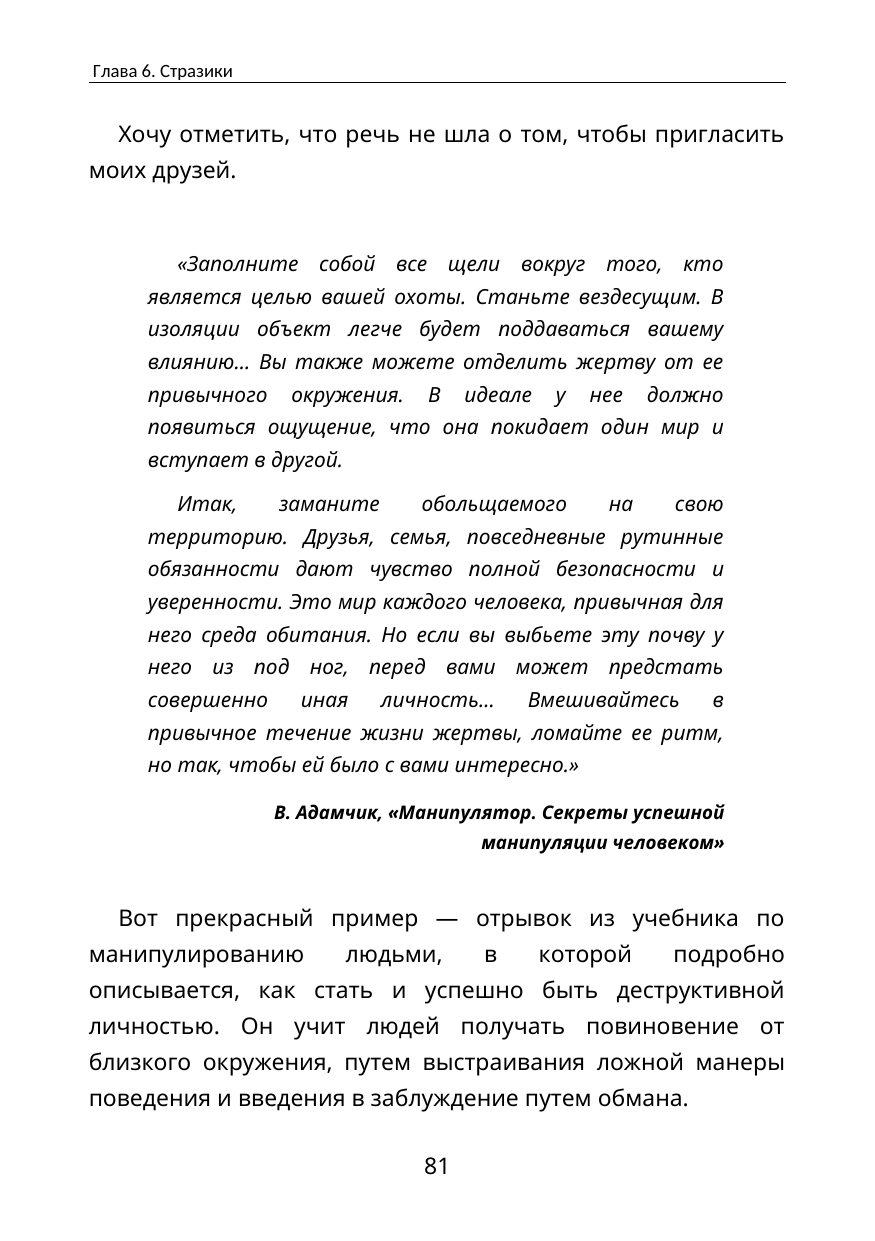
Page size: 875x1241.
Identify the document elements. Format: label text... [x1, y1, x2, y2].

text Вот прекрасный пример — отрывок из учебника по манипулированию людьми, в которой подробно описывается, как стать и успешно быть деструктивной личностью. Он учит людей получать повиновение от близкого окружения, путем выстраивания ложной манеры поведения и введения в заблуждение путем обмана. [88, 902, 786, 1113]
text «Заполните собой все щели вокруг того, кто является целью вашей охоты. Станьте вездесущим. В изоляции объект легче будет поддаваться вашему влиянию... Вы также можете отделить жертву от ее привычного окружения. В идеале у нее должно появиться ощущение, что она покидает один мир и вступает в другой. [148, 249, 726, 473]
text Итак, заманите обольщаемого на свою территорию. Друзья, семья, повседневные рутинные обязанности дают чувство полной безопасности и уверенности. Это мир каждого человека, привычная для него среда обитания. Но если вы выбьете эту почву у него из под ног, перед вами может предстать совершенно иная личность... Вмешивайтесь в привычное течение жизни жертвы, ломайте ее ритм, но так, чтобы ей было с вами интересно.» [148, 489, 726, 779]
text Хочу отметить, что речь не шла о том, чтобы пригласить моих друзей. [88, 118, 786, 185]
text В. Адамчик, «Манипулятор. Секреты успешной манипуляции человеком» [148, 794, 726, 854]
